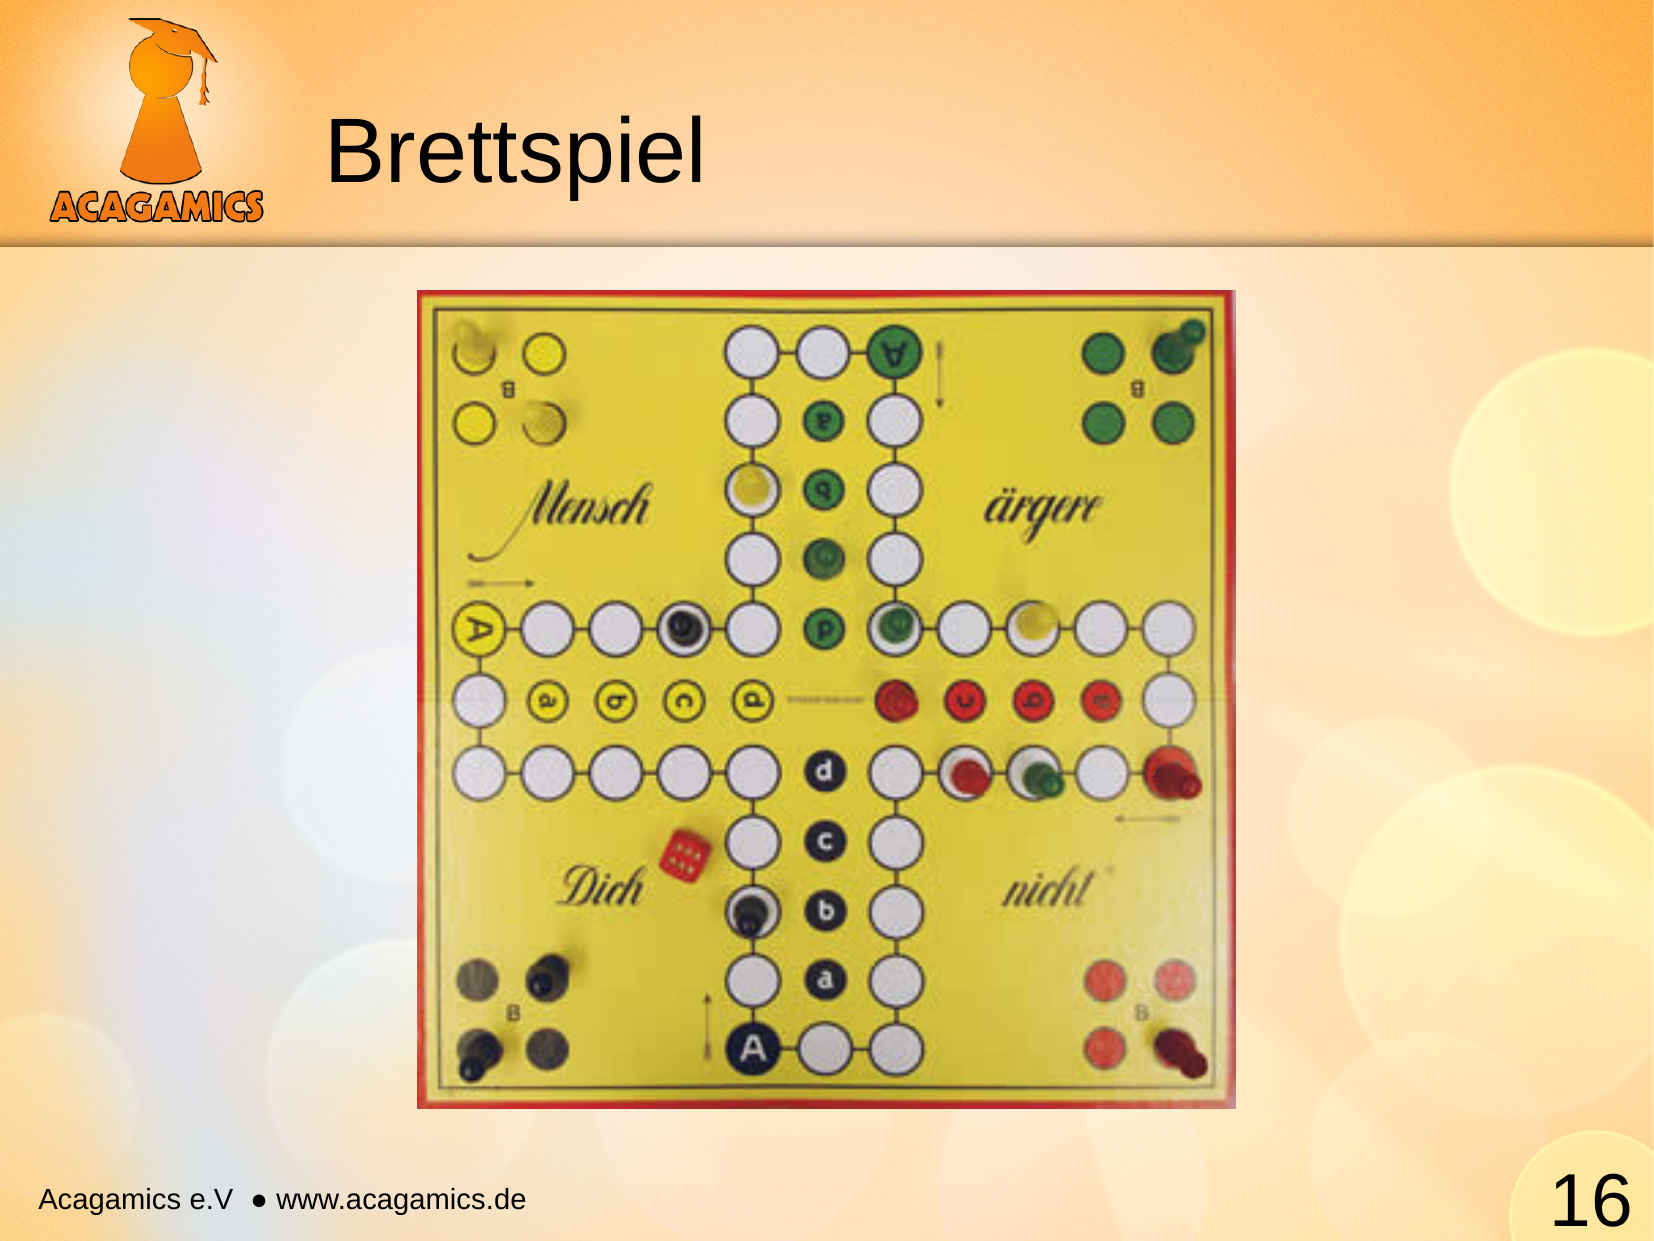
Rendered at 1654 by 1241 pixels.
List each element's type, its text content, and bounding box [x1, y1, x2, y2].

title Brettspiel [324, 76, 1571, 216]
text_box [1517, 1151, 1654, 1241]
picture [0, 0, 1654, 1241]
